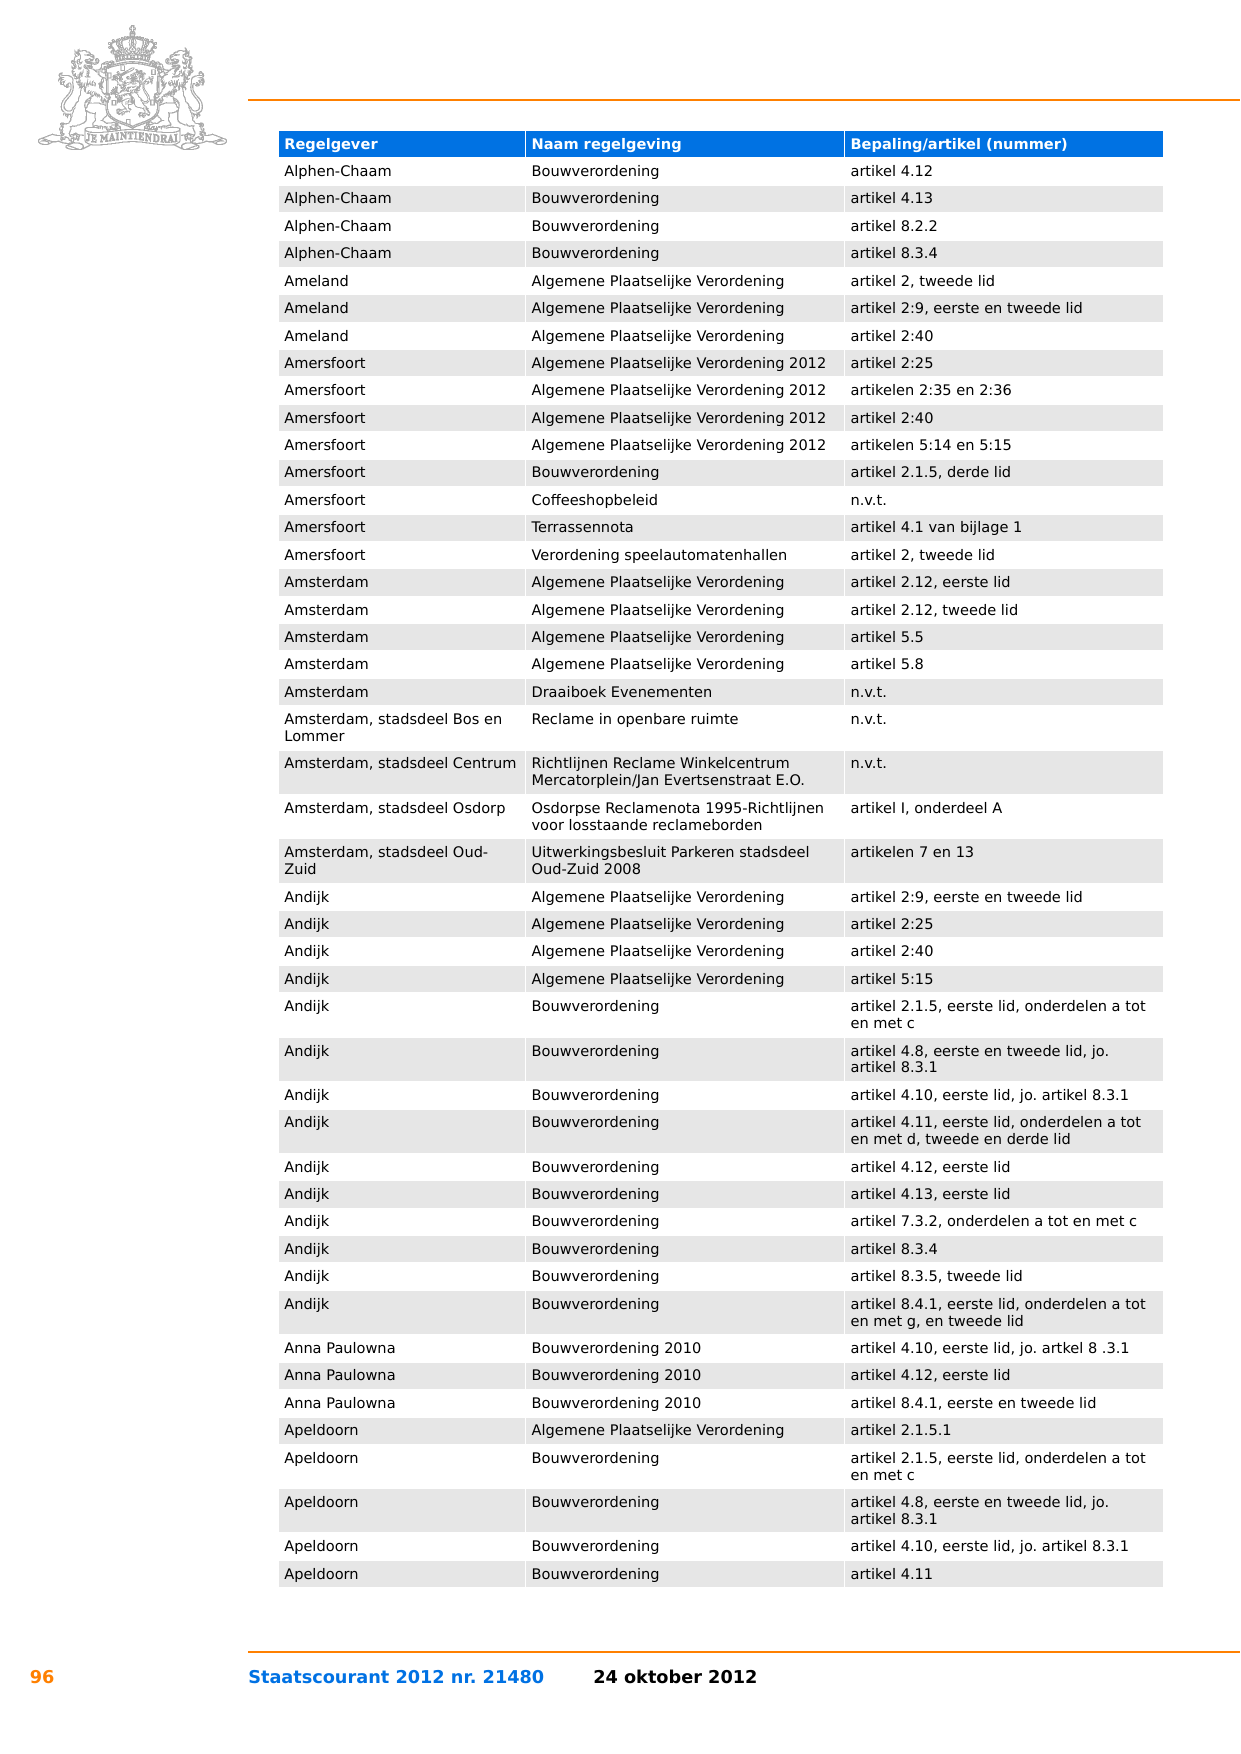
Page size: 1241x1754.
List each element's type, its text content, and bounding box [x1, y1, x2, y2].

table_cell Algemene Plaatselijke Verordening [526, 597, 844, 623]
table_cell Amersfoort [279, 542, 525, 568]
table_cell Apeldoorn [279, 1418, 525, 1444]
table_cell Andijk [279, 1209, 525, 1235]
table_cell Bouwverordening [526, 460, 844, 486]
table_cell artikel 2:40 [845, 323, 1163, 349]
table_cell artikel 4.10, eerste lid, jo. artikel 8.3.1 [845, 1534, 1163, 1560]
table_cell Algemene Plaatselijke Verordening 2012 [526, 432, 844, 459]
table_cell Bouwverordening [526, 1445, 844, 1488]
picture [38, 25, 227, 150]
table_cell Algemene Plaatselijke Verordening [526, 1418, 844, 1444]
table_cell Bouwverordening [526, 1489, 844, 1532]
table_cell artikel 4.12, eerste lid [845, 1154, 1163, 1180]
table_cell Bouwverordening [526, 158, 844, 185]
table_cell Reclame in openbare ruimte [526, 706, 844, 749]
table_cell Draaiboek Evenementen [526, 679, 844, 705]
table_cell Amsterdam, stadsdeel Oud-Zuid [279, 839, 525, 883]
table_cell artikel 4.13 [845, 186, 1163, 212]
table_cell Bouwverordening [526, 1534, 844, 1560]
table_header Regelgever [279, 131, 525, 157]
table_cell Bouwverordening [526, 241, 844, 267]
table_cell artikel 2:40 [845, 405, 1163, 431]
table_cell Algemene Plaatselijke Verordening 2012 [526, 350, 844, 376]
table_cell artikel 4.8, eerste en tweede lid, jo. artikel 8.3.1 [845, 1489, 1163, 1532]
table_cell Amsterdam [279, 651, 525, 678]
table_cell Bouwverordening [526, 1264, 844, 1290]
table_cell artikel 4.12 [845, 158, 1163, 185]
table_cell Andijk [279, 1082, 525, 1108]
table_cell artikel 5:15 [845, 966, 1163, 992]
table_cell artikel 8.4.1, eerste lid, onderdelen a tot en met g, en tweede lid [845, 1291, 1163, 1334]
table_cell Algemene Plaatselijke Verordening [526, 966, 844, 992]
table_cell artikel 4.12, eerste lid [845, 1363, 1163, 1389]
table_header Naam regelgeving [526, 131, 844, 157]
table_cell n.v.t. [845, 706, 1163, 749]
table_cell artikel 2.1.5, eerste lid, onderdelen a tot en met c [845, 1445, 1163, 1488]
table_cell Ameland [279, 323, 525, 349]
table_cell Bouwverordening [526, 1561, 844, 1587]
table_cell Apeldoorn [279, 1489, 525, 1532]
table_cell Apeldoorn [279, 1561, 525, 1587]
table_cell Andijk [279, 911, 525, 937]
table_cell Andijk [279, 993, 525, 1037]
table_cell Bouwverordening [526, 993, 844, 1037]
table_cell Andijk [279, 1236, 525, 1262]
table_cell artikel 2, tweede lid [845, 542, 1163, 568]
table_cell Andijk [279, 1038, 525, 1081]
table_cell artikel 2.1.5.1 [845, 1418, 1163, 1444]
table_cell artikel 8.2.2 [845, 213, 1163, 239]
table_cell Amsterdam [279, 597, 525, 623]
table_cell Algemene Plaatselijke Verordening [526, 651, 844, 678]
table_cell Bouwverordening 2010 [526, 1363, 844, 1389]
table_cell artikel 4.13, eerste lid [845, 1181, 1163, 1208]
table_cell artikel 8.3.4 [845, 241, 1163, 267]
table_cell Amersfoort [279, 432, 525, 459]
table_cell artikel 4.8, eerste en tweede lid, jo. artikel 8.3.1 [845, 1038, 1163, 1081]
table_cell Algemene Plaatselijke Verordening [526, 295, 844, 322]
table_cell Algemene Plaatselijke Verordening [526, 624, 844, 650]
table_cell Bouwverordening 2010 [526, 1390, 844, 1416]
table_cell Bouwverordening [526, 186, 844, 212]
table_cell Alphen-Chaam [279, 213, 525, 239]
table_cell artikel 2.1.5, eerste lid, onderdelen a tot en met c [845, 993, 1163, 1037]
table_header Bepaling/artikel (nummer) [845, 131, 1163, 157]
table_cell Apeldoorn [279, 1534, 525, 1560]
table_cell artikel 4.10, eerste lid, jo. artikel 8.3.1 [845, 1082, 1163, 1108]
table_cell Alphen-Chaam [279, 158, 525, 185]
table_cell artikel 8.3.5, tweede lid [845, 1264, 1163, 1290]
table_cell artikel 5.8 [845, 651, 1163, 678]
table_cell artikel 8.3.4 [845, 1236, 1163, 1262]
table_cell artikel 4.11 [845, 1561, 1163, 1587]
table_cell Andijk [279, 1181, 525, 1208]
table_cell artikel 2.1.5, derde lid [845, 460, 1163, 486]
table_cell Amsterdam, stadsdeel Bos en Lommer [279, 706, 525, 749]
table_cell Bouwverordening [526, 1110, 844, 1153]
table_cell artikel 2:9, eerste en tweede lid [845, 884, 1163, 910]
table_cell Andijk [279, 1291, 525, 1334]
table_cell Algemene Plaatselijke Verordening [526, 884, 844, 910]
table_cell artikel 8.4.1, eerste en tweede lid [845, 1390, 1163, 1416]
table_cell Andijk [279, 966, 525, 992]
table_cell Alphen-Chaam [279, 186, 525, 212]
table_cell Bouwverordening [526, 1291, 844, 1334]
table_cell Algemene Plaatselijke Verordening [526, 323, 844, 349]
table_cell Algemene Plaatselijke Verordening [526, 268, 844, 294]
table_cell Andijk [279, 1264, 525, 1290]
table_cell artikel 2.12, tweede lid [845, 597, 1163, 623]
table_cell Bouwverordening [526, 1181, 844, 1208]
table_cell artikelen 5:14 en 5:15 [845, 432, 1163, 459]
table_cell Algemene Plaatselijke Verordening [526, 569, 844, 596]
table_cell Bouwverordening [526, 1082, 844, 1108]
table_cell Apeldoorn [279, 1445, 525, 1488]
table_cell Andijk [279, 939, 525, 965]
table_cell n.v.t. [845, 751, 1163, 794]
table_cell Amsterdam [279, 624, 525, 650]
table_cell Algemene Plaatselijke Verordening 2012 [526, 405, 844, 431]
table_cell Alphen-Chaam [279, 241, 525, 267]
table_cell artikel 2:9, eerste en tweede lid [845, 295, 1163, 322]
table_cell artikel 2, tweede lid [845, 268, 1163, 294]
table_cell Uitwerkingsbesluit Parkeren stadsdeel Oud-Zuid 2008 [526, 839, 844, 883]
table_cell Amersfoort [279, 378, 525, 404]
table_cell Amersfoort [279, 350, 525, 376]
table_cell Anna Paulowna [279, 1390, 525, 1416]
table_cell artikel 4.11, eerste lid, onderdelen a tot en met d, tweede en derde lid [845, 1110, 1163, 1153]
table_cell Andijk [279, 884, 525, 910]
table_cell artikelen 2:35 en 2:36 [845, 378, 1163, 404]
table_cell Ameland [279, 268, 525, 294]
table_cell Amsterdam, stadsdeel Centrum [279, 751, 525, 794]
table_cell Bouwverordening [526, 1038, 844, 1081]
table_cell Coffeeshopbeleid [526, 487, 844, 513]
table_cell Bouwverordening [526, 213, 844, 239]
table_cell Andijk [279, 1154, 525, 1180]
table_cell Amsterdam, stadsdeel Osdorp [279, 795, 525, 838]
table_cell Verordening speelautomatenhallen [526, 542, 844, 568]
table_cell Andijk [279, 1110, 525, 1153]
table_cell Algemene Plaatselijke Verordening [526, 939, 844, 965]
table_cell artikel 2:40 [845, 939, 1163, 965]
table_cell Bouwverordening [526, 1154, 844, 1180]
table_cell Bouwverordening [526, 1209, 844, 1235]
table_cell artikel 7.3.2, onderdelen a tot en met c [845, 1209, 1163, 1235]
table_cell artikel 4.10, eerste lid, jo. artkel 8 .3.1 [845, 1335, 1163, 1362]
table_cell Amersfoort [279, 405, 525, 431]
table_cell Algemene Plaatselijke Verordening 2012 [526, 378, 844, 404]
table_cell Bouwverordening [526, 1236, 844, 1262]
table_cell artikel I, onderdeel A [845, 795, 1163, 838]
table_cell Amersfoort [279, 487, 525, 513]
table_cell Richtlijnen Reclame Winkelcentrum Mercatorplein/Jan Evertsenstraat E.O. [526, 751, 844, 794]
table_cell Anna Paulowna [279, 1363, 525, 1389]
table_cell artikel 5.5 [845, 624, 1163, 650]
table_cell Amsterdam [279, 569, 525, 596]
table_cell Osdorpse Reclamenota 1995-Richtlijnen voor losstaande reclameborden [526, 795, 844, 838]
table_cell Ameland [279, 295, 525, 322]
table_cell Amsterdam [279, 679, 525, 705]
table_cell artikel 2:25 [845, 350, 1163, 376]
table_cell artikel 4.1 van bijlage 1 [845, 515, 1163, 541]
table_cell Bouwverordening 2010 [526, 1335, 844, 1362]
table_cell artikel 2:25 [845, 911, 1163, 937]
table_cell n.v.t. [845, 487, 1163, 513]
table_cell artikel 2.12, eerste lid [845, 569, 1163, 596]
table_cell artikelen 7 en 13 [845, 839, 1163, 883]
table_cell Algemene Plaatselijke Verordening [526, 911, 844, 937]
table_cell Amersfoort [279, 515, 525, 541]
table_cell Terrassennota [526, 515, 844, 541]
table_cell n.v.t. [845, 679, 1163, 705]
table_cell Amersfoort [279, 460, 525, 486]
table_cell Anna Paulowna [279, 1335, 525, 1362]
